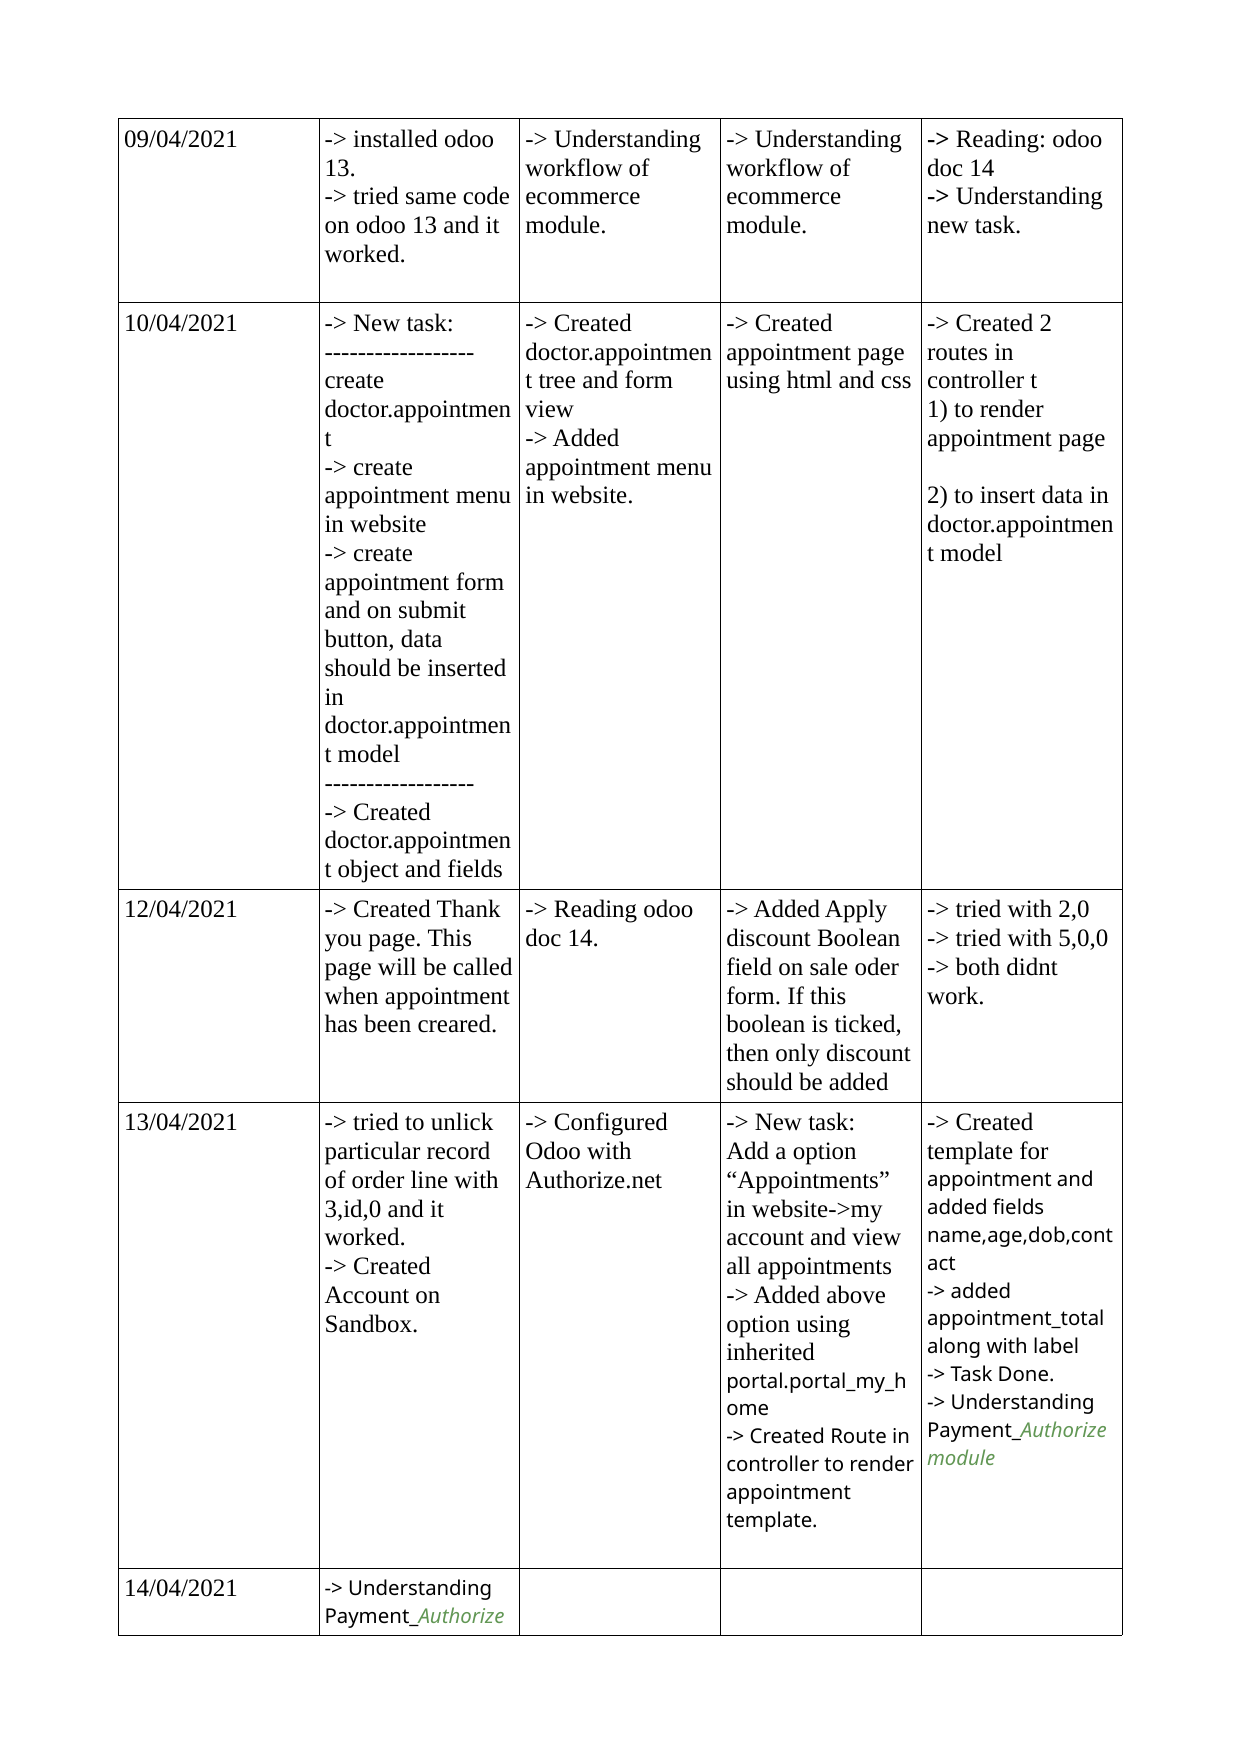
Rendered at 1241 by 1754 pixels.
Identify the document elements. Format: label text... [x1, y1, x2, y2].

table_cell -> New task: Add a option “Appointments” in website->my account and view all appointments -> Added above option using inherited portal.portal_my_home -> Created Route in controller to render appointment template. [721, 1103, 921, 1567]
table_cell -> Understanding Payment_Authorize [320, 1569, 519, 1635]
table_cell -> Created 2 routes in controller t 1) to render appointment page 2) to insert data in doctor.appointment model [922, 303, 1122, 889]
table_cell -> Created template for appointment and added fields name,age,dob,contact -> added appointment_total along with label -> Task Done. -> Understanding Payment_Authorize module [922, 1103, 1122, 1567]
table_cell 12/04/2021 [119, 890, 319, 1102]
table_cell -> Reading: odoo doc 14 -> Understanding new task. [922, 119, 1122, 302]
table_cell -> Understanding workflow of ecommerce module. [721, 119, 921, 302]
table_cell -> New task: ------------------create doctor.appointment -> create appointment menu in website -> create appointment form and on submit button, data should be inserted in doctor.appointment model ------------------ -> Created doctor.appointment object and fields [320, 303, 519, 889]
table_cell -> Added Apply discount Boolean field on sale oder form. If this boolean is ticked, then only discount should be added [721, 890, 921, 1102]
table_cell -> tried with 2,0 -> tried with 5,0,0 -> both didnt work. [922, 890, 1122, 1102]
table_cell [520, 1569, 720, 1635]
table_cell -> installed odoo 13. -> tried same code on odoo 13 and it worked. [320, 119, 519, 302]
table_cell -> Created Thank you page. This page will be called when appointment has been creared. [320, 890, 519, 1102]
table_cell -> Created appointment page using html and css [721, 303, 921, 889]
table_cell -> Understanding workflow of ecommerce module. [520, 119, 720, 302]
table_cell [922, 1569, 1122, 1635]
table_cell 09/04/2021 [119, 119, 319, 302]
table_cell -> Reading odoo doc 14. [520, 890, 720, 1102]
table_cell 13/04/2021 [119, 1103, 319, 1567]
table_cell -> Created doctor.appointment tree and form view -> Added appointment menu in website. [520, 303, 720, 889]
table_cell 14/04/2021 [119, 1569, 319, 1635]
table_cell -> tried to unlick particular record of order line with 3,id,0 and it worked. -> Created Account on Sandbox. [320, 1103, 519, 1567]
table_cell -> Configured Odoo with Authorize.net [520, 1103, 720, 1567]
table_cell [721, 1569, 921, 1635]
table_cell 10/04/2021 [119, 303, 319, 889]
